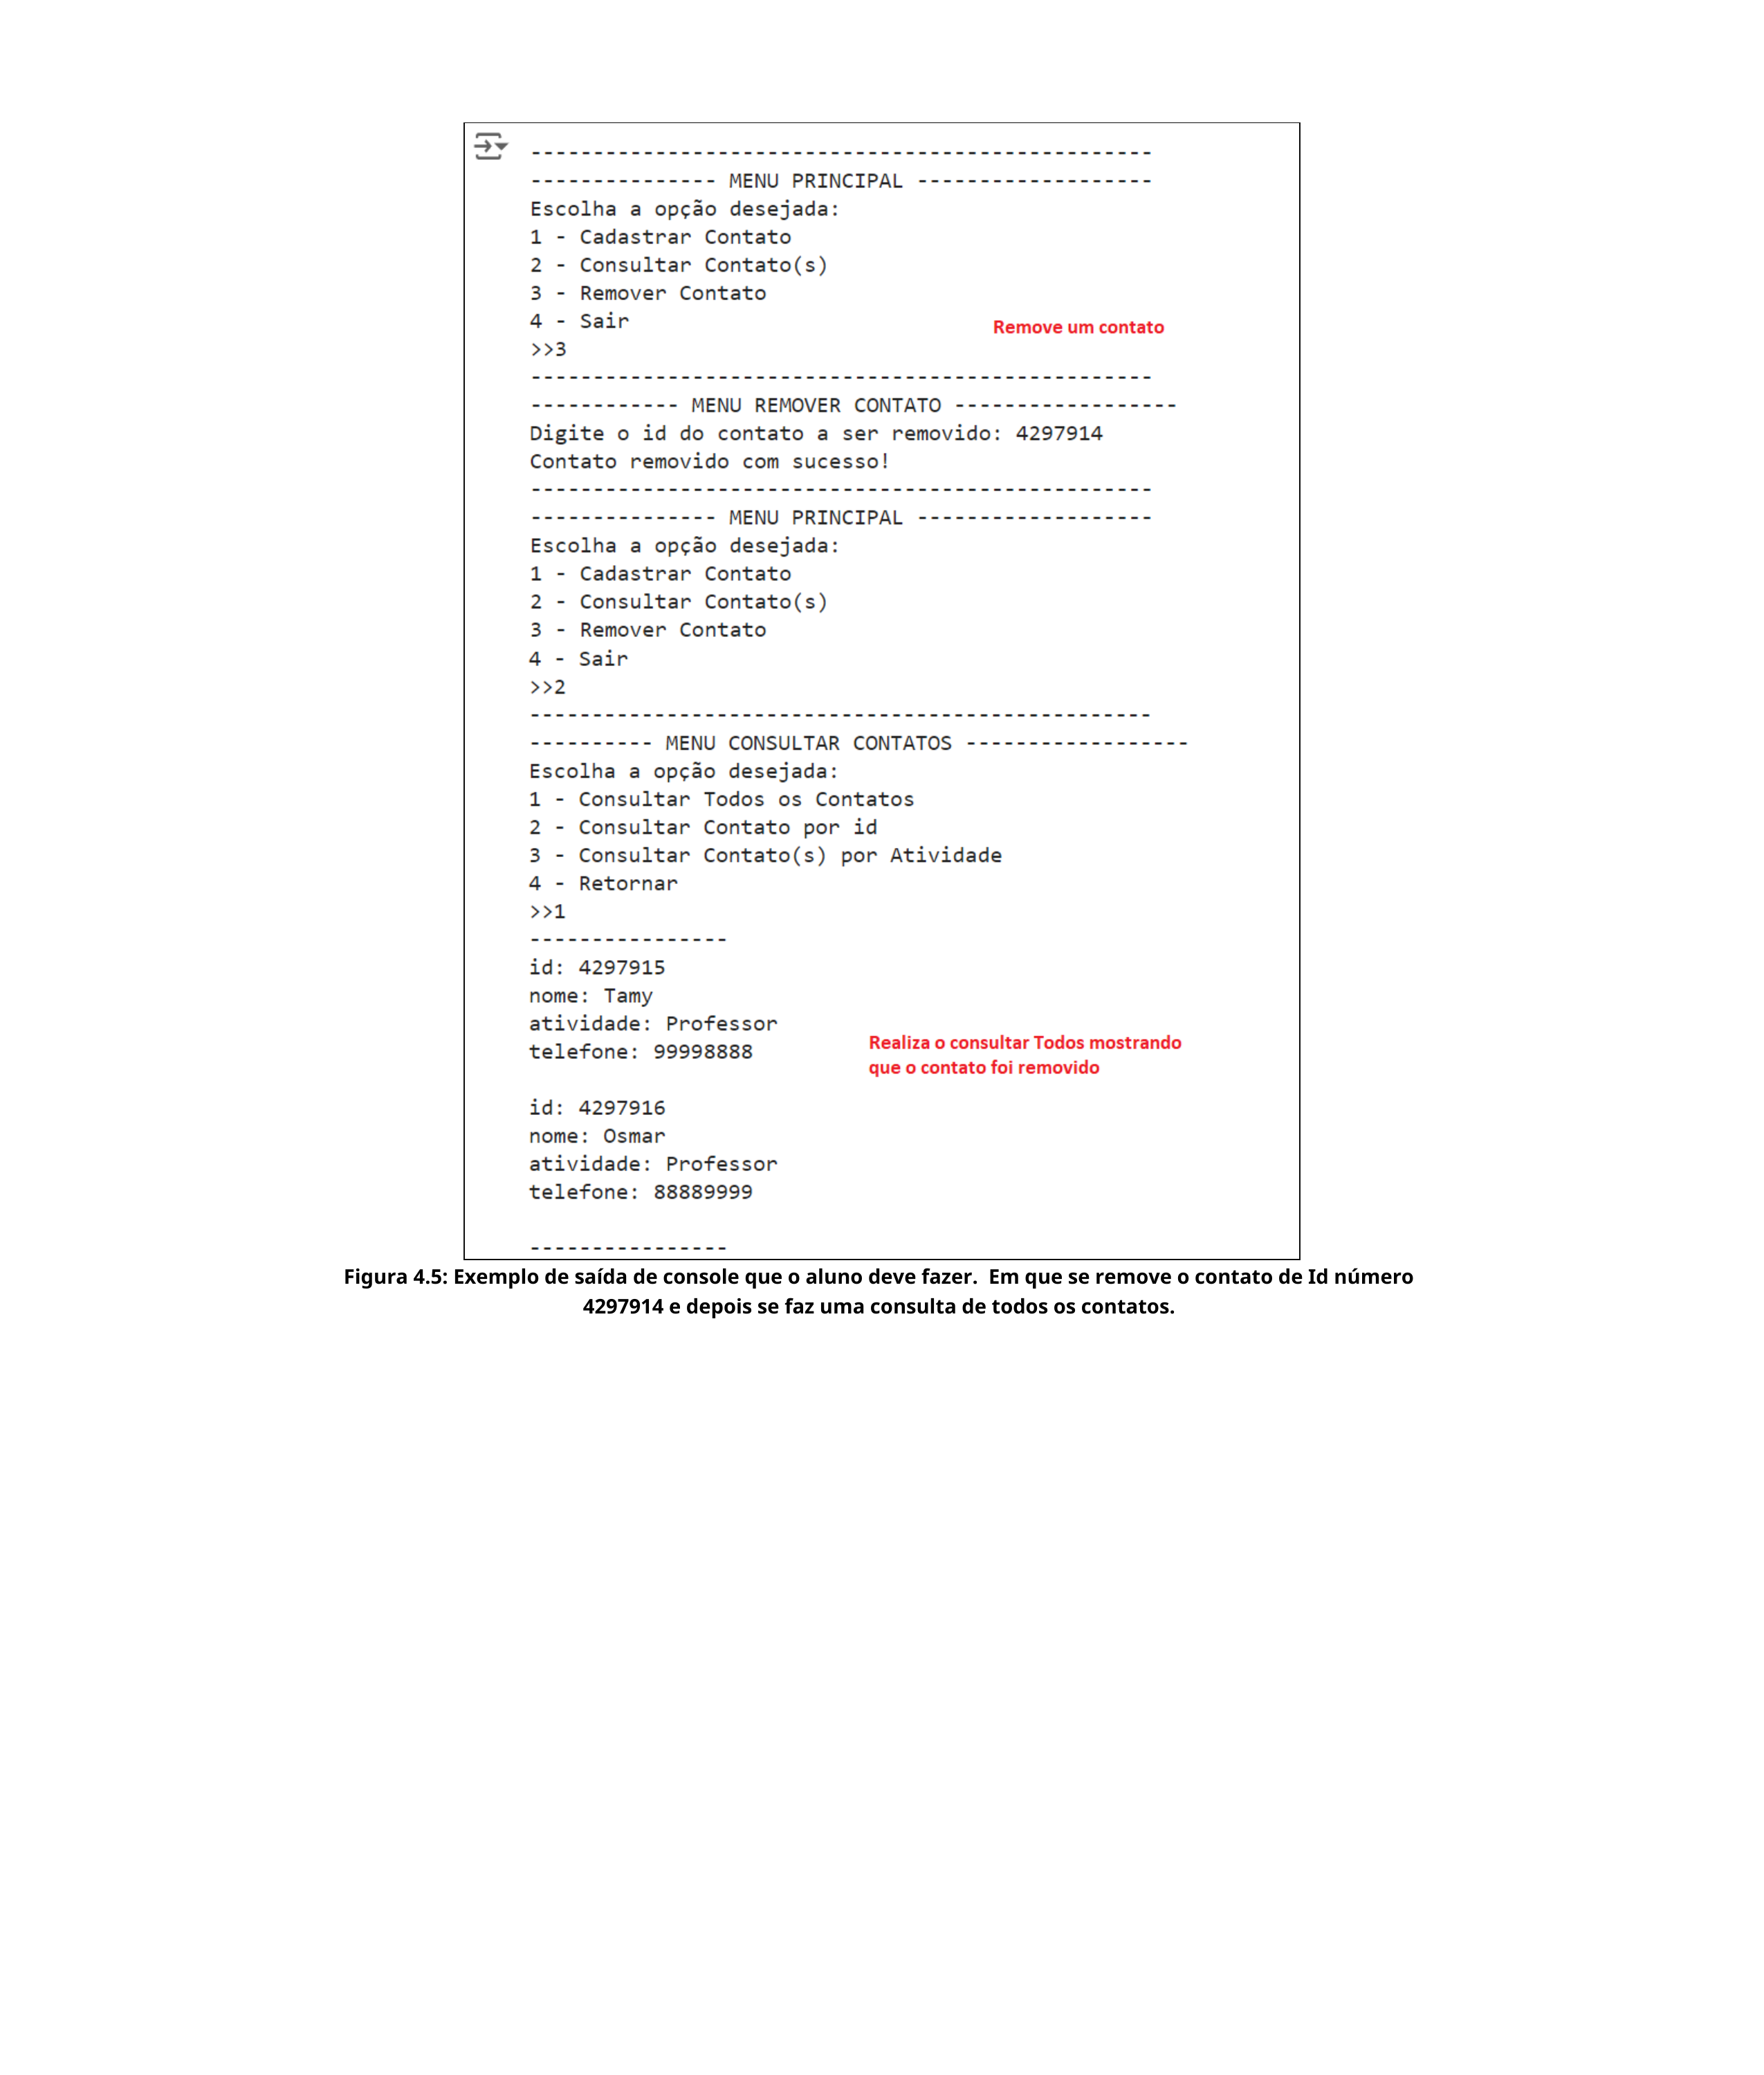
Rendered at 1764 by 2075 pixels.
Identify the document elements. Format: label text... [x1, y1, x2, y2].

text Figura 4.5: Exemplo de saída de console que o aluno deve fazer. Em que se remove o contato de Id número 4297914 e depois se faz uma consulta de todos os contatos. [307, 1263, 1451, 1320]
